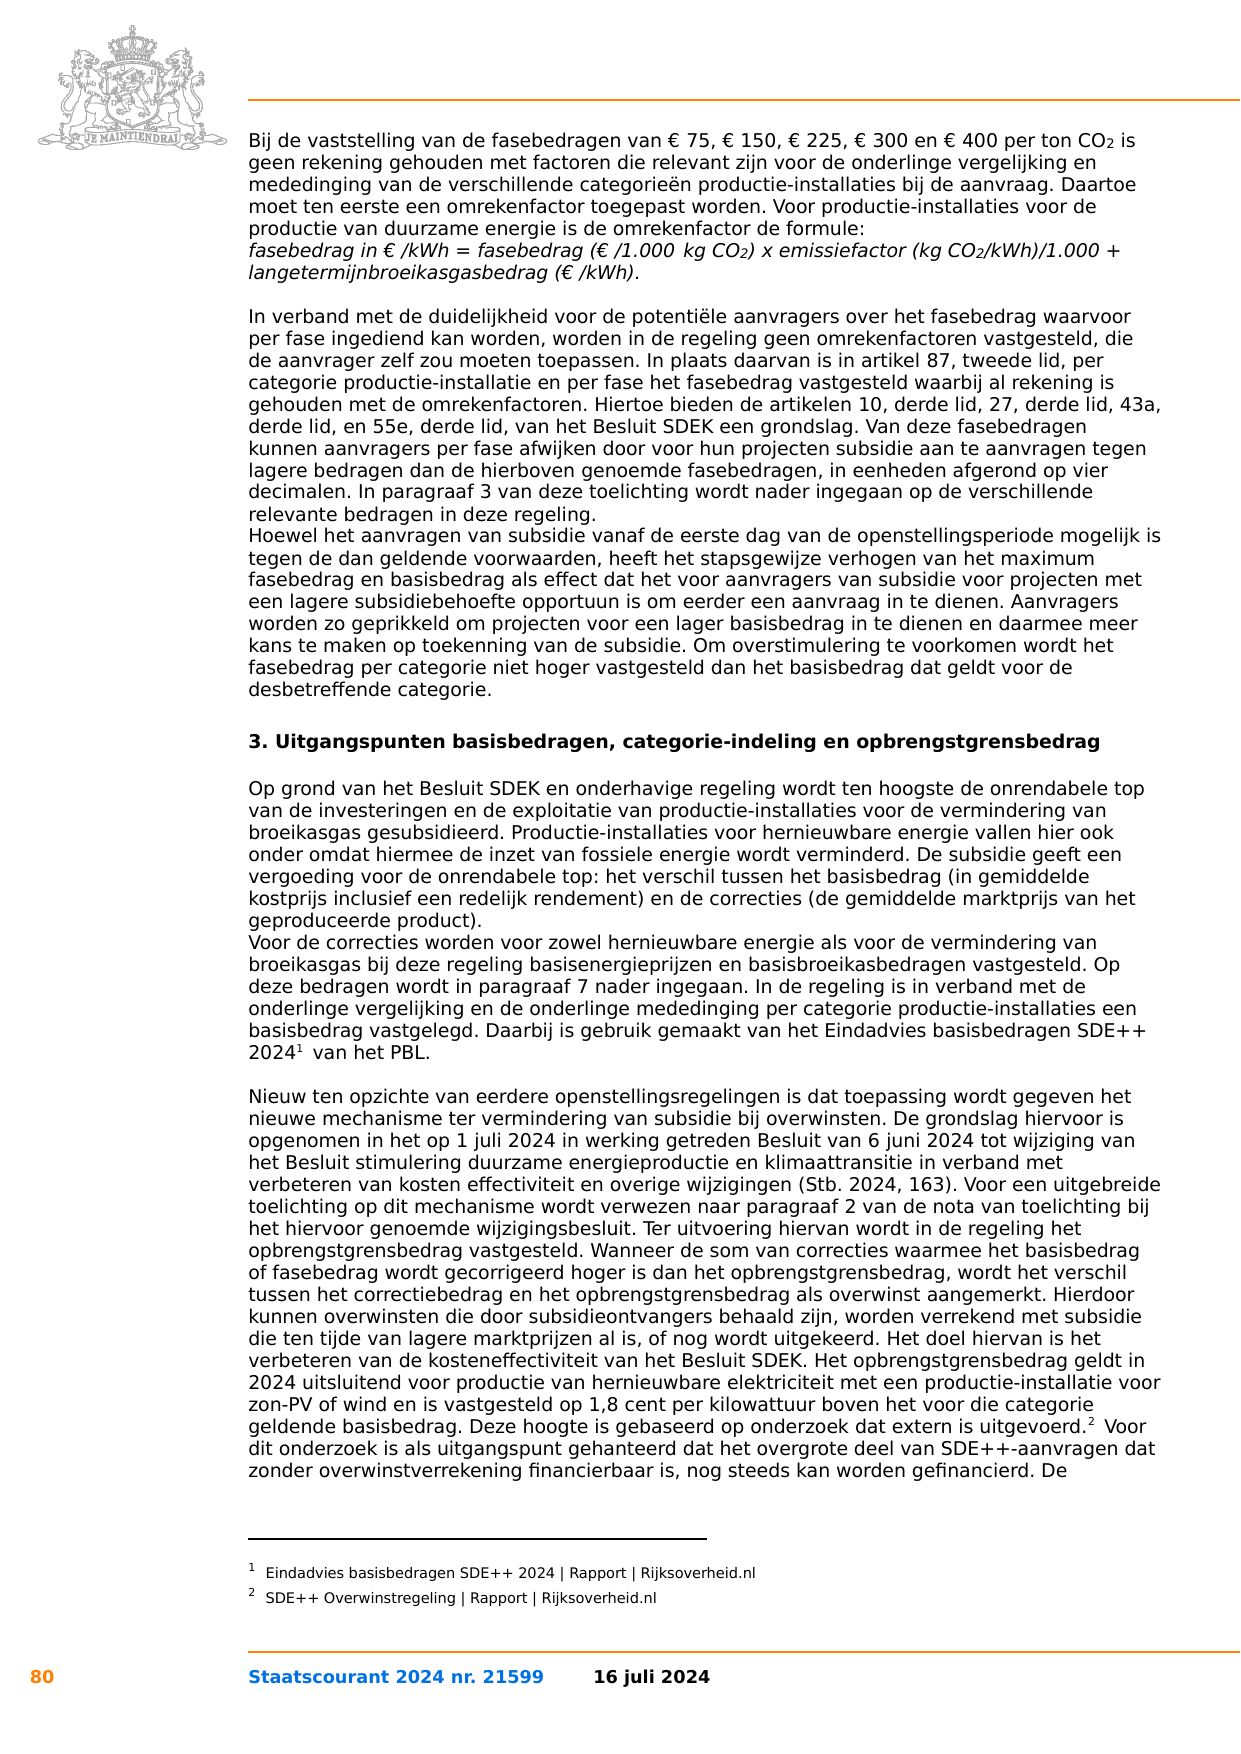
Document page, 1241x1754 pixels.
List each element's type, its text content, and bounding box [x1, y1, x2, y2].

text Voor de correcties worden voor zowel hernieuwbare energie als voor de vermindering van broeikasgas bij deze regeling basisenergieprijzen en basisbroeikasbedragen vastgesteld. Op deze bedragen wordt in paragraaf 7 nader ingegaan. In de regeling is in verband met de onderlinge vergelijking en de onderlinge mededinging per categorie productie-installaties een basisbedrag vastgelegd. Daarbij is gebruik gemaakt van het Eindadvies basisbedragen SDE++ 2024 van het PBL. [248, 932, 1163, 1064]
text Eindadvies basisbedragen SDE++ 2024 | Rapport | Rijksoverheid.nl [248, 1561, 1163, 1583]
text Nieuw ten opzichte van eerdere openstellingsregelingen is dat toepassing wordt gegeven het nieuwe mechanisme ter vermindering van subsidie bij overwinsten. De grondslag hiervoor is opgenomen in het op 1 juli 2024 in werking getreden Besluit van 6 juni 2024 tot wijziging van het Besluit stimulering duurzame energieproductie en klimaattransitie in verband met verbeteren van kosten effectiviteit en overige wijzigingen (Stb. 2024, 163). Voor een uitgebreide toelichting op dit mechanisme wordt verwezen naar paragraaf 2 van de nota van toelichting bij het hiervoor genoemde wijzigingsbesluit. Ter uitvoering hiervan wordt in de regeling het opbrengstgrensbedrag vastgesteld. Wanneer de som van correcties waarmee het basisbedrag of fasebedrag wordt gecorrigeerd hoger is dan het opbrengstgrensbedrag, wordt het verschil tussen het correctiebedrag en het opbrengstgrensbedrag als overwinst aangemerkt. Hierdoor kunnen overwinsten die door subsidieontvangers behaald zijn, worden verrekend met subsidie die ten tijde van lagere marktprijzen al is, of nog wordt uitgekeerd. Het doel hiervan is het verbeteren van de kosteneffectiviteit van het Besluit SDEK. Het opbrengstgrensbedrag geldt in 2024 uitsluitend voor productie van hernieuwbare elektriciteit met een productie-installatie voor zon-PV of wind en is vastgesteld op 1,8 cent per kilowattuur boven het voor die categorie geldende basisbedrag. Deze hoogte is gebaseerd op onderzoek dat extern is uitgevoerd. Voor dit onderzoek is als uitgangspunt gehanteerd dat het overgrote deel van SDE++-aanvragen dat zonder overwinstverrekening financierbaar is, nog steeds kan worden gefinancierd. De [248, 1086, 1163, 1481]
text In verband met de duidelijkheid voor de potentiële aanvragers over het fasebedrag waarvoor per fase ingediend kan worden, worden in de regeling geen omrekenfactoren vastgesteld, die de aanvrager zelf zou moeten toepassen. In plaats daarvan is in artikel 87, tweede lid, per categorie productie-installatie en per fase het fasebedrag vastgesteld waarbij al rekening is gehouden met de omrekenfactoren. Hiertoe bieden de artikelen 10, derde lid, 27, derde lid, 43a, derde lid, en 55e, derde lid, van het Besluit SDEK een grondslag. Van deze fasebedragen kunnen aanvragers per fase afwijken door voor hun projecten subsidie aan te aanvragen tegen lagere bedragen dan de hierboven genoemde fasebedragen, in eenheden afgerond op vier decimalen. In paragraaf 3 van deze toelichting wordt nader ingegaan op de verschillende relevante bedragen in deze regeling. [248, 306, 1163, 525]
text Hoewel het aanvragen van subsidie vanaf de eerste dag van de openstellingsperiode mogelijk is tegen de dan geldende voorwaarden, heeft het stapsgewijze verhogen van het maximum fasebedrag en basisbedrag als effect dat het voor aanvragers van subsidie voor projecten met een lagere subsidiebehoefte opportuun is om eerder een aanvraag in te dienen. Aanvragers worden zo geprikkeld om projecten voor een lager basisbedrag in te dienen en daarmee meer kans te maken op toekenning van de subsidie. Om overstimulering te voorkomen wordt het fasebedrag per categorie niet hoger vastgesteld dan het basisbedrag dat geldt voor de desbetreffende categorie. [248, 525, 1163, 701]
text Bij de vaststelling van de fasebedragen van € 75, € 150, € 225, € 300 en € 400 per ton CO2 is geen rekening gehouden met factoren die relevant zijn voor de onderlinge vergelijking en mededinging van de verschillende categorieën productie-installaties bij de aanvraag. Daartoe moet ten eerste een omrekenfactor toegepast worden. Voor productie-installaties voor de productie van duurzame energie is de omrekenfactor de formule: [248, 130, 1163, 240]
text Op grond van het Besluit SDEK en onderhavige regeling wordt ten hoogste de onrendabele top van de investeringen en de exploitatie van productie-installaties voor de vermindering van broeikasgas gesubsidieerd. Productie-installaties voor hernieuwbare energie vallen hier ook onder omdat hiermee de inzet van fossiele energie wordt verminderd. De subsidie geeft een vergoeding voor de onrendabele top: het verschil tussen het basisbedrag (in gemiddelde kostprijs inclusief een redelijk rendement) en de correcties (de gemiddelde marktprijs van het geproduceerde product). [248, 778, 1163, 932]
text SDE++ Overwinstregeling | Rapport | Rijksoverheid.nl [248, 1586, 1163, 1608]
subtitle 3. Uitgangspunten basisbedragen, categorie-indeling en opbrengstgrensbedrag [248, 731, 1163, 753]
picture [38, 25, 227, 150]
text fasebedrag in € /kWh = fasebedrag (€ /1.000 kg CO2) x emissiefactor (kg CO2/kWh)/1.000 + langetermijnbroeikasgasbedrag (€ /kWh). [248, 240, 1163, 284]
